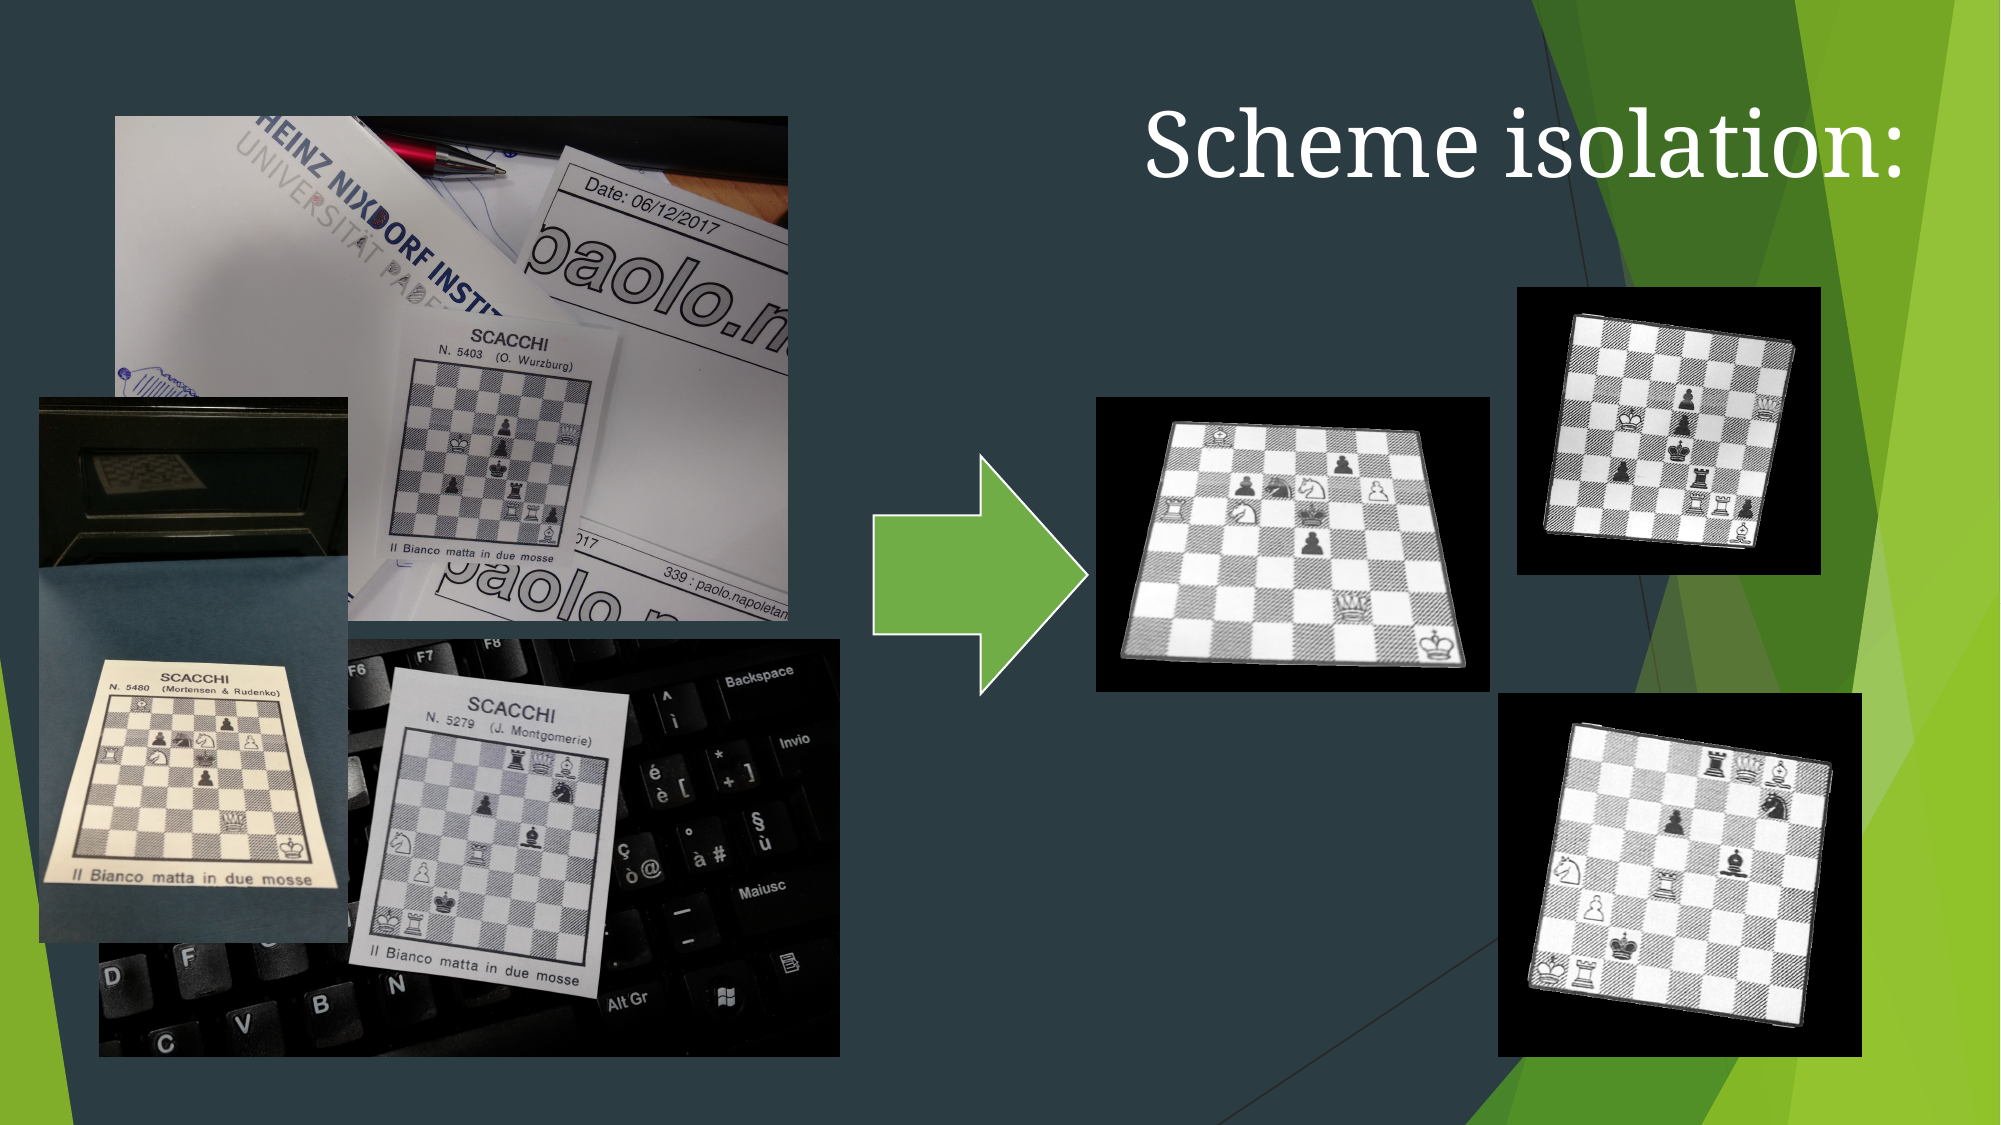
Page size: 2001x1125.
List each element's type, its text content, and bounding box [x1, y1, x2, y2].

picture [1517, 287, 1821, 575]
title Scheme isolation: [1128, 78, 2000, 296]
picture [1096, 397, 1490, 692]
picture [39, 116, 840, 1057]
picture [1498, 693, 1862, 1057]
text_box [873, 455, 1088, 695]
